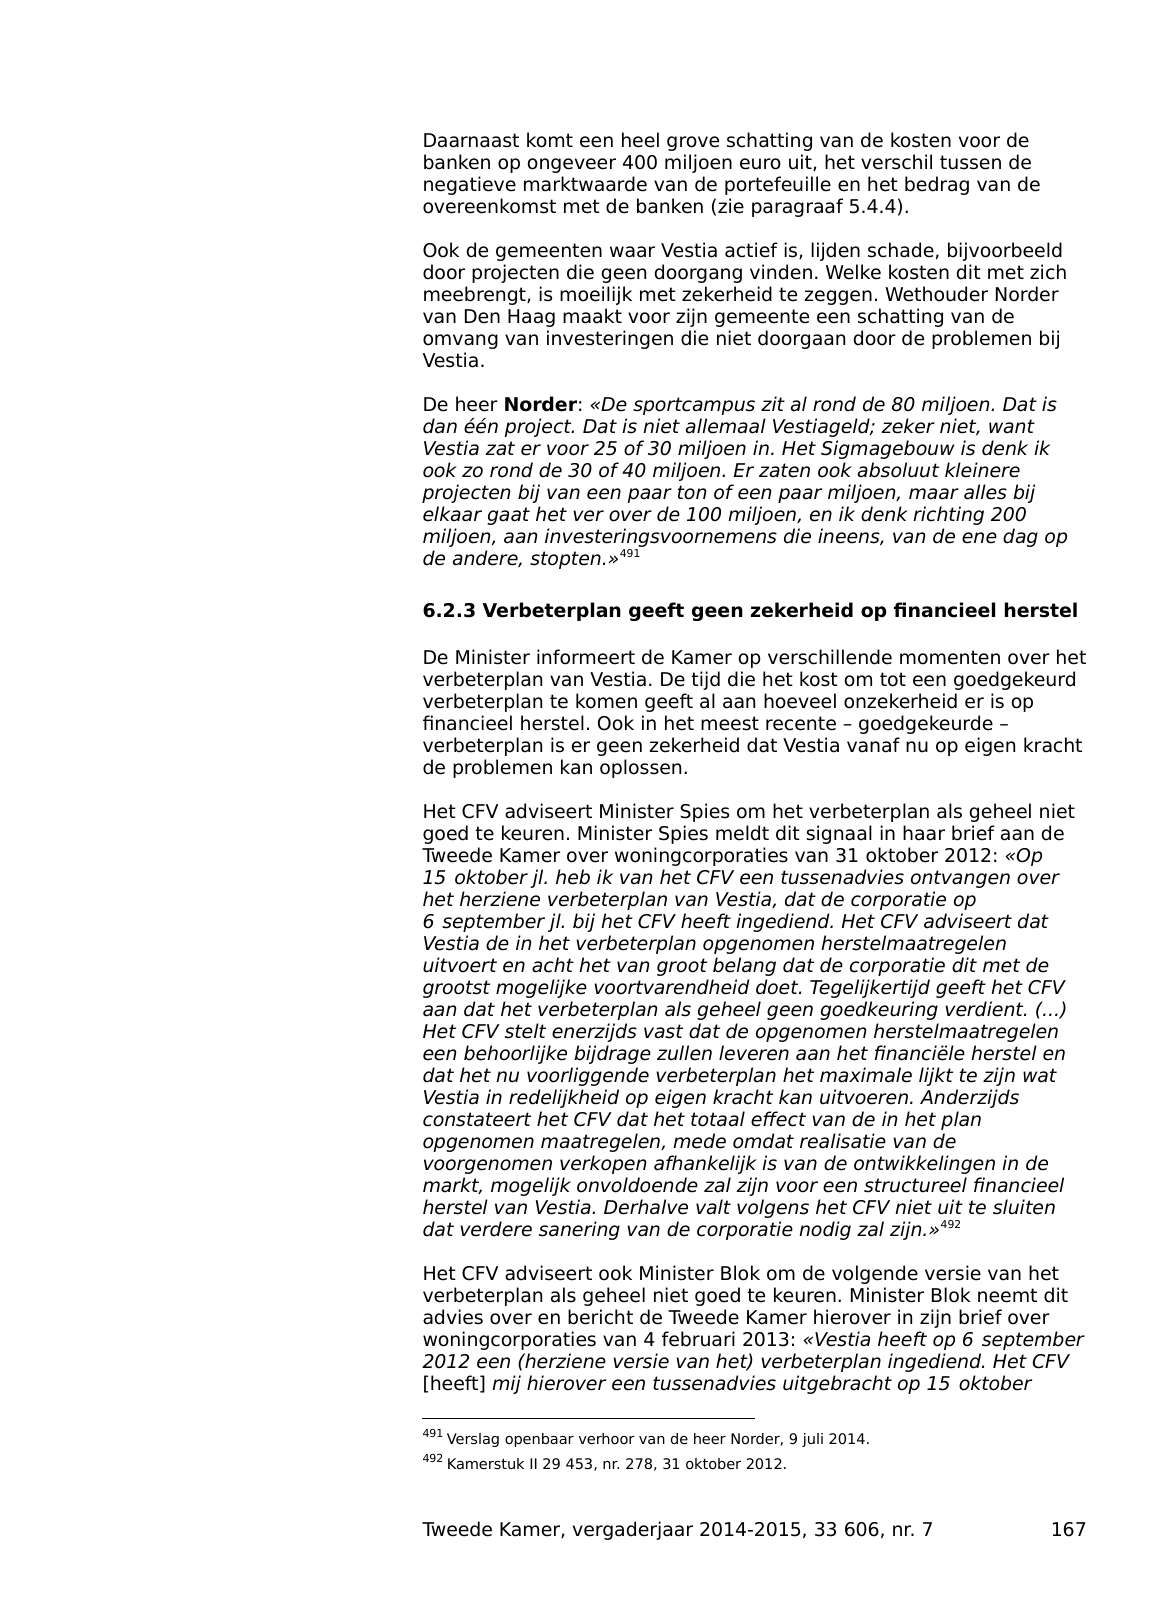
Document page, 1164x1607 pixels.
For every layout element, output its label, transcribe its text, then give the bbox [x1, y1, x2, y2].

subtitle 6.2.3 Verbeterplan geeft geen zekerheid op financieel herstel [422, 600, 1087, 622]
text Daarnaast komt een heel grove schatting van de kosten voor de banken op ongeveer 400 miljoen euro uit, het verschil tussen de negatieve marktwaarde van de portefeuille en het bedrag van de overeenkomst met de banken (zie paragraaf 5.4.4). [422, 130, 1087, 218]
text Het CFV adviseert Minister Spies om het verbeterplan als geheel niet goed te keuren. Minister Spies meldt dit signaal in haar brief aan de Tweede Kamer over woningcorporaties van 31 oktober 2012: «Op 15 oktober jl. heb ik van het CFV een tussenadvies ontvangen over het herziene verbeterplan van Vestia, dat de corporatie op 6 september jl. bij het CFV heeft ingediend. Het CFV adviseert dat Vestia de in het verbeterplan opgenomen herstelmaatregelen uitvoert en acht het van groot belang dat de corporatie dit met de grootst mogelijke voortvarendheid doet. Tegelijkertijd geeft het CFV aan dat het verbeterplan als geheel geen goedkeuring verdient. (...) Het CFV stelt enerzijds vast dat de opgenomen herstelmaatregelen een behoorlijke bijdrage zullen leveren aan het financiële herstel en dat het nu voorliggende verbeterplan het maximale lijkt te zijn wat Vestia in redelijkheid op eigen kracht kan uitvoeren. Anderzijds constateert het CFV dat het totaal effect van de in het plan opgenomen maatregelen, mede omdat realisatie van de voorgenomen verkopen afhankelijk is van de ontwikkelingen in de markt, mogelijk onvoldoende zal zijn voor een structureel financieel herstel van Vestia. Derhalve valt volgens het CFV niet uit te sluiten dat verdere sanering van de corporatie nodig zal zijn.» [422, 801, 1087, 1241]
text Kamerstuk II 29 453, nr. 278, 31 oktober 2012. [422, 1452, 1087, 1474]
text De Minister informeert de Kamer op verschillende momenten over het verbeterplan van Vestia. De tijd die het kost om tot een goedgekeurd verbeterplan te komen geeft al aan hoeveel onzekerheid er is op financieel herstel. Ook in het meest recente – goedgekeurde – verbeterplan is er geen zekerheid dat Vestia vanaf nu op eigen kracht de problemen kan oplossen. [422, 647, 1087, 779]
text Het CFV adviseert ook Minister Blok om de volgende versie van het verbeterplan als geheel niet goed te keuren. Minister Blok neemt dit advies over en bericht de Tweede Kamer hierover in zijn brief over woningcorporaties van 4 februari 2013: «Vestia heeft op 6 september 2012 een (herziene versie van het) verbeterplan ingediend. Het CFV [heeft] mij hierover een tussenadvies uitgebracht op 15 oktober [422, 1263, 1087, 1394]
text Ook de gemeenten waar Vestia actief is, lijden schade, bijvoorbeeld door projecten die geen doorgang vinden. Welke kosten dit met zich meebrengt, is moeilijk met zekerheid te zeggen. Wethouder Norder van Den Haag maakt voor zijn gemeente een schatting van de omvang van investeringen die niet doorgaan door de problemen bij Vestia. [422, 240, 1087, 372]
text De heer Norder: «De sportcampus zit al rond de 80 miljoen. Dat is dan één project. Dat is niet allemaal Vestiageld; zeker niet, want Vestia zat er voor 25 of 30 miljoen in. Het Sigmagebouw is denk ik ook zo rond de 30 of 40 miljoen. Er zaten ook absoluut kleinere projecten bij van een paar ton of een paar miljoen, maar alles bij elkaar gaat het ver over de 100 miljoen, en ik denk richting 200 miljoen, aan investeringsvoornemens die ineens, van de ene dag op de andere, stopten.» [422, 394, 1087, 570]
text Verslag openbaar verhoor van de heer Norder, 9 juli 2014. [422, 1427, 1087, 1449]
